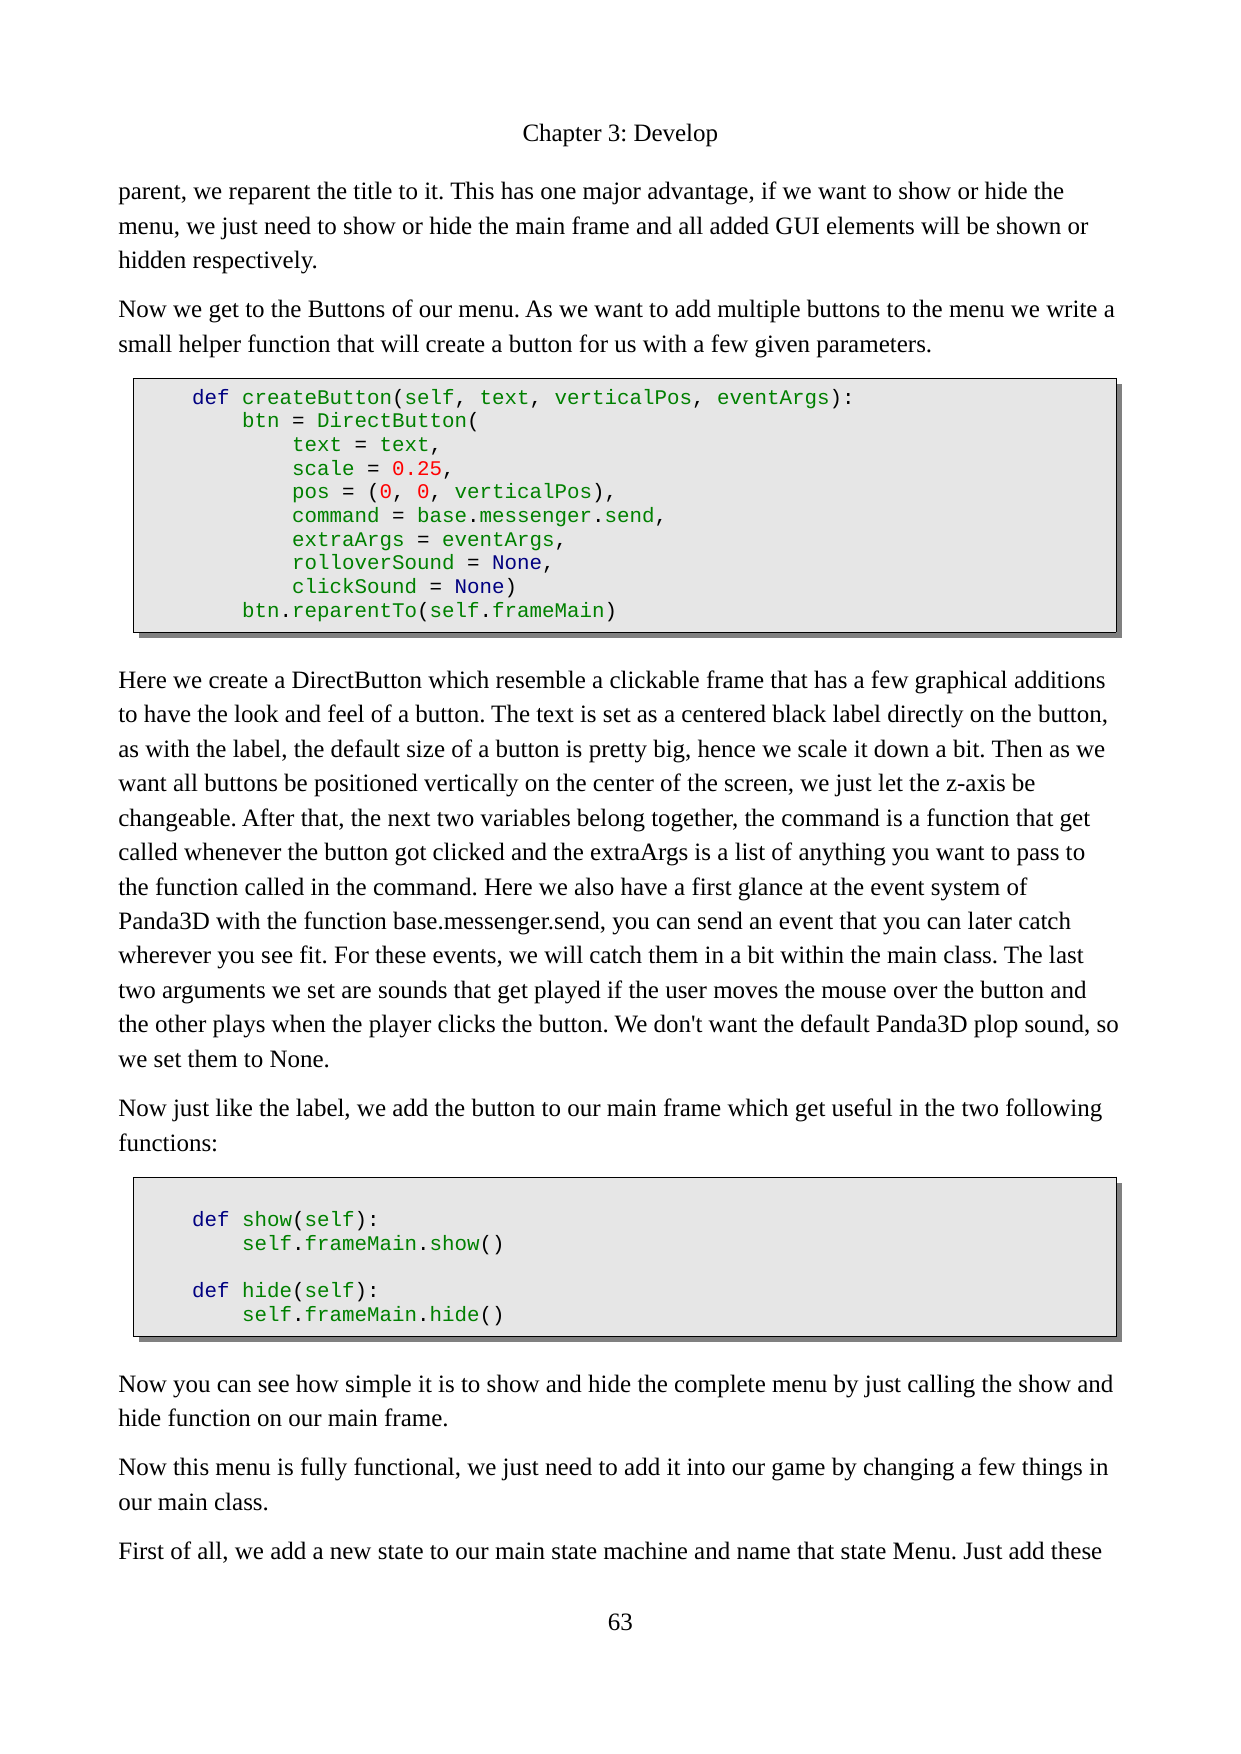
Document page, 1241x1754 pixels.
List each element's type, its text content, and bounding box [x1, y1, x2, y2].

text clickSound = None) [134, 567, 1116, 591]
text Now we get to the Buttons of our menu. As we want to add multiple buttons to the menu we write a small helper function that will create a button for us with a few given parameters. [118, 294, 1122, 358]
text Now you can see how simple it is to show and hide the complete menu by just calling the show and hide function on our main frame. [118, 1369, 1122, 1432]
text btn = DirectButton( [134, 402, 1116, 425]
text extraArgs = eventArgs, [134, 520, 1116, 543]
text def createButton(self, text, verticalPos, eventArgs): [134, 379, 1116, 402]
text Now this menu is fully functional, we just need to add it into our game by changing a few things in our main class. [118, 1452, 1122, 1516]
text First of all, we add a new state to our main state machine and name that state Menu. Just add these [118, 1536, 1122, 1565]
text parent, we reparent the title to it. This has one major advantage, if we want to show or hide the menu, we just need to show or hide the main frame and all added GUI elements will be shown or hidden respectively. [118, 176, 1122, 274]
text command = base.messenger.send, [134, 496, 1116, 520]
text btn.reparentTo(self.frameMain) [134, 591, 1116, 632]
text rolloverSound = None, [134, 543, 1116, 567]
text self.frameMain.hide() [134, 1295, 1116, 1336]
text pos = (0, 0, verticalPos), [134, 472, 1116, 496]
text self.frameMain.show() [134, 1224, 1116, 1248]
text Here we create a DirectButton which resemble a clickable frame that has a few graphical additions to have the look and feel of a button. The text is set as a centered black label directly on the button, as with the label, the default size of a button is pretty big, hence we scale it down a bit. Then as we want all buttons be positioned vertically on the center of the screen, we just let the z-axis be changeable. After that, the next two variables belong together, the command is a function that get called whenever the button got clicked and the extraArgs is a list of anything you want to pass to the function called in the command. Here we also have a first glance at the event system of Panda3D with the function base.messenger.send, you can send an event that you can later catch wherever you see fit. For these events, we will catch them in a bit within the main class. The last two arguments we set are sounds that get played if the user moves the mouse over the button and the other plays when the player clicks the button. We don't want the default Panda3D plop sound, so we set them to None. [118, 665, 1122, 1073]
text text = text, [134, 425, 1116, 449]
text def hide(self): [134, 1271, 1116, 1295]
text Now just like the label, we add the button to our main frame which get useful in the two following functions: [118, 1093, 1122, 1156]
text scale = 0.25, [134, 449, 1116, 472]
text def show(self): [134, 1200, 1116, 1224]
